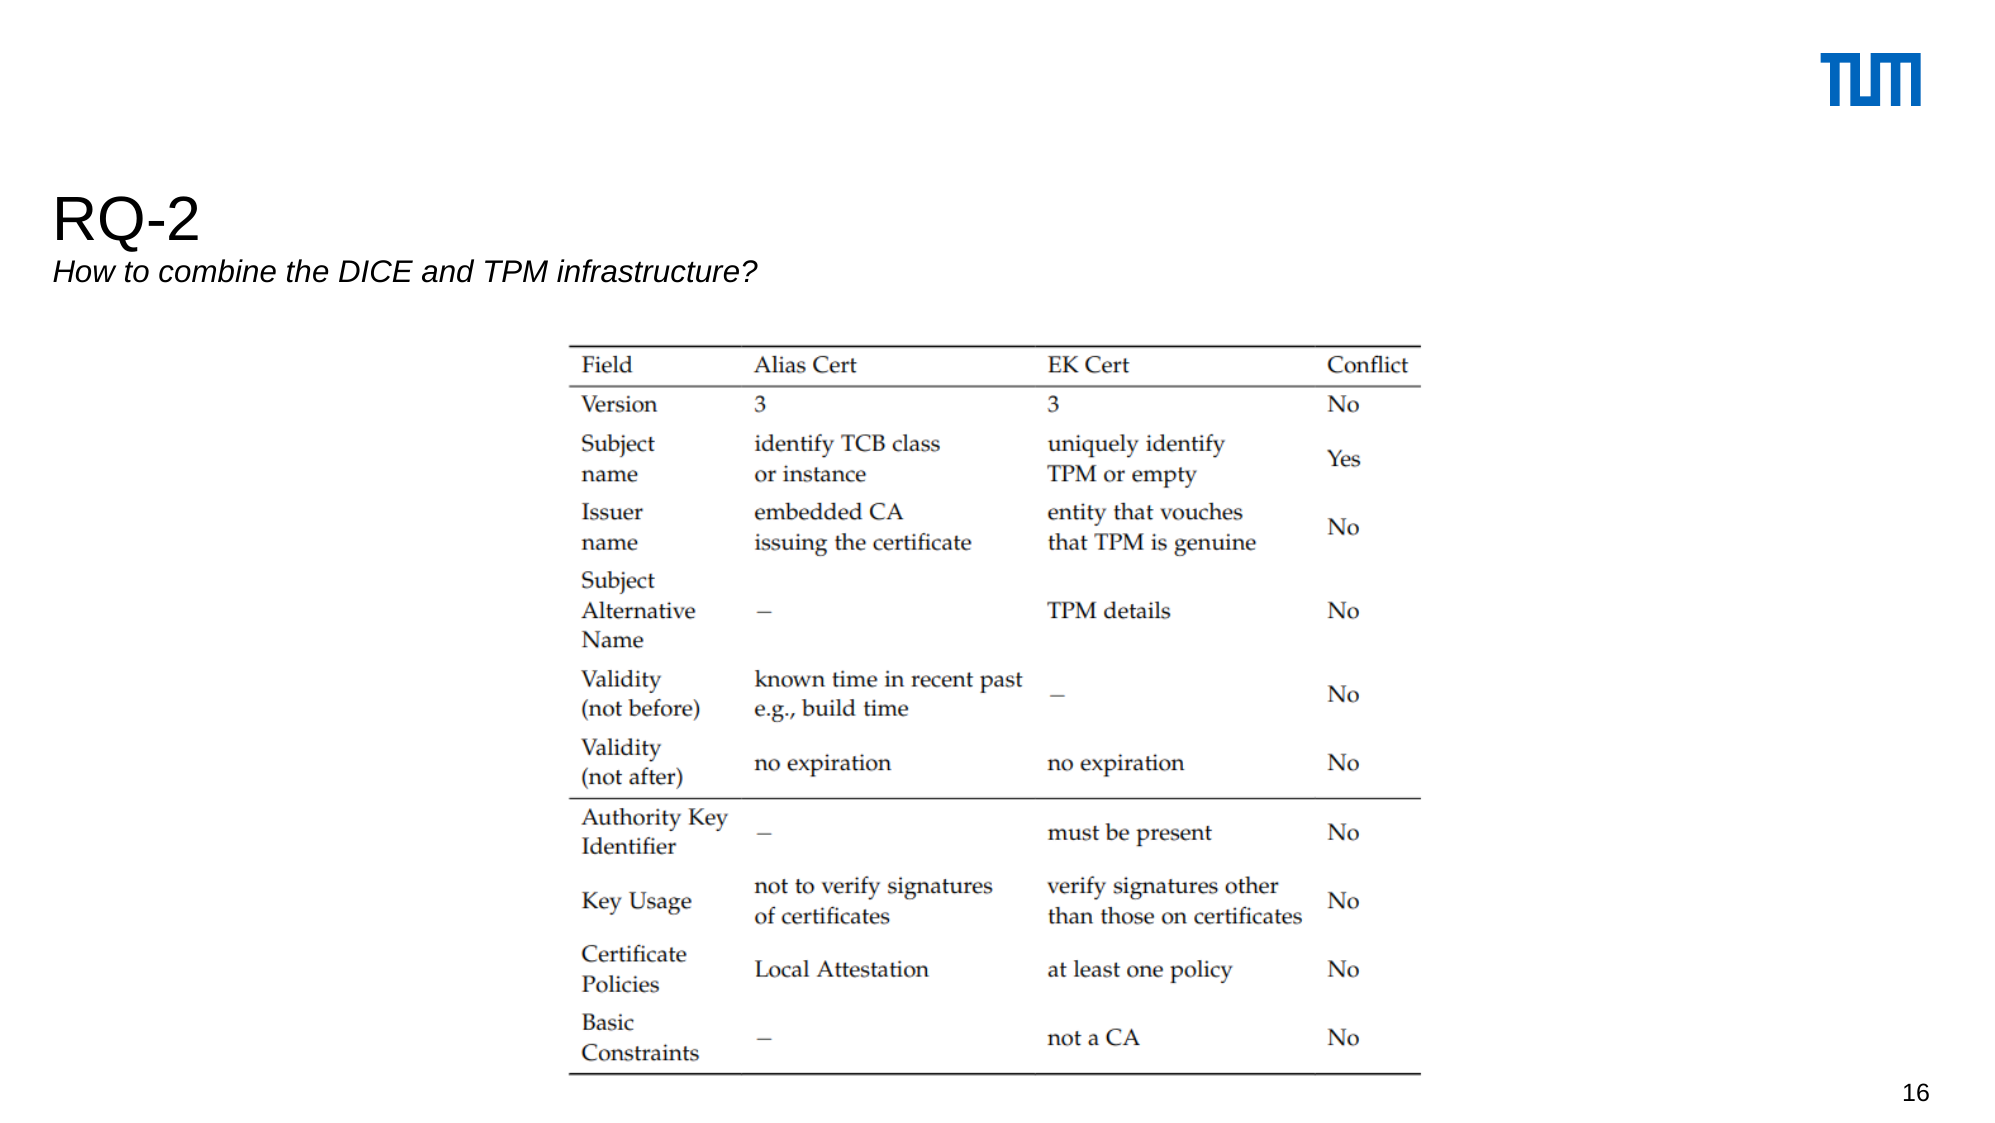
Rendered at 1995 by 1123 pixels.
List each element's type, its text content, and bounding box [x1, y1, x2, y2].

picture [560, 337, 1435, 1087]
title RQ-2 How to combine the DICE and TPM infrastructure? [52, 166, 1453, 307]
